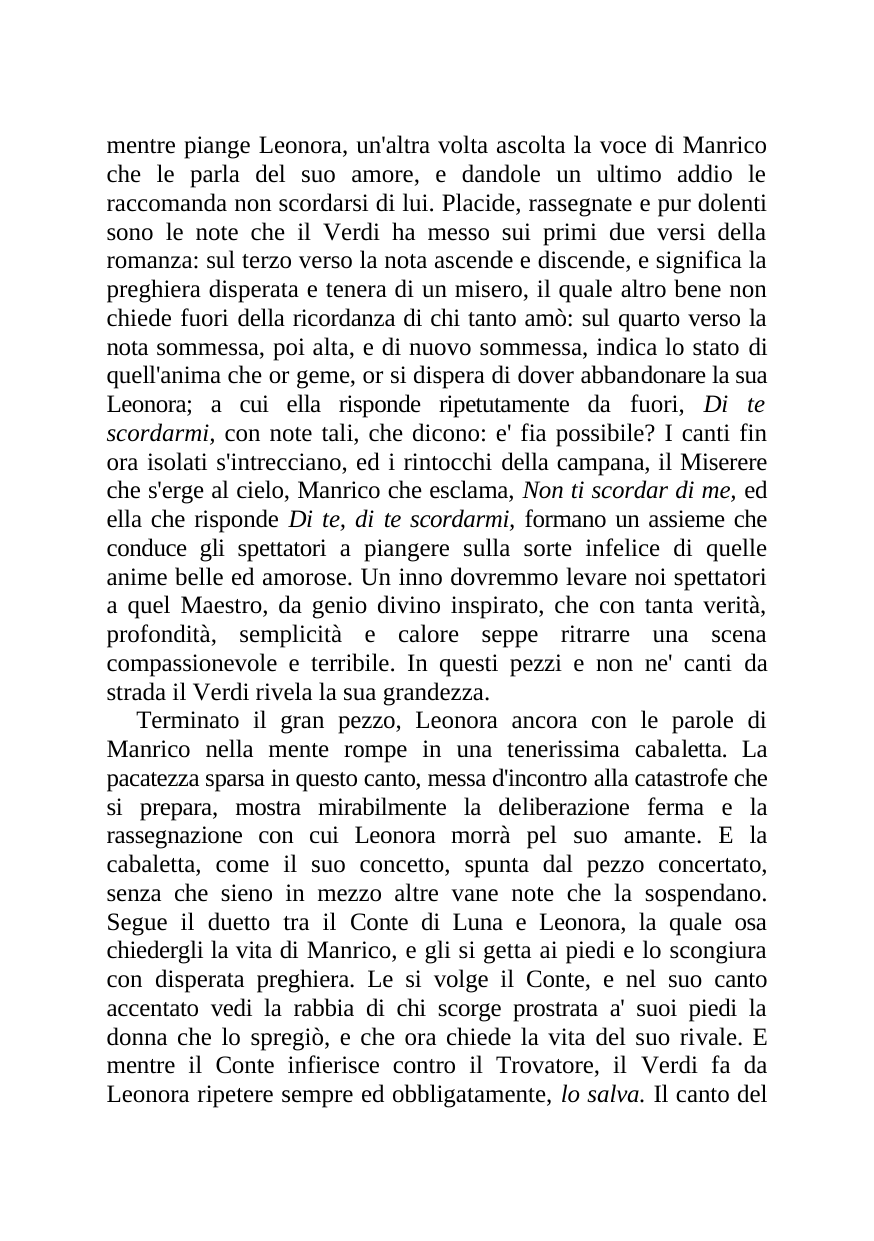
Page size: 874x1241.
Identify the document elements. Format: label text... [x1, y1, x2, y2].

text Terminato il gran pezzo, Leonora ancora con le parole di Manrico nella mente rompe in una tenerissima cabaletta. La pacatezza sparsa in questo canto, messa d'incontro alla catastrofe che si prepara, mostra mirabilmente la deliberazione ferma e la rassegnazione con cui Leonora morrà pel suo amante. E la cabaletta, come il suo concetto, spunta dal pezzo concertato, senza che sieno in mezzo altre vane note che la sospendano. Segue il duetto tra il Conte di Luna e Leonora, la quale osa chiedergli la vita di Manrico, e gli si getta ai piedi e lo scongiura con disperata preghiera. Le si volge il Conte, e nel suo canto accentato vedi la rabbia di chi scorge prostrata a' suoi piedi la donna che lo spregiò, e che ora chiede la vita del suo rivale. E mentre il Conte infierisce contro il Trovatore, il Verdi fa da Leonora ripetere sempre ed obbligatamente, lo salva. Il canto del [106, 705, 768, 1108]
text mentre piange Leonora, un'altra volta ascolta la voce di Manrico che le parla del suo amore, e dandole un ultimo addio le raccomanda non scordarsi di lui. Placide, rassegnate e pur dolenti sono le note che il Verdi ha messo sui primi due versi della romanza: sul terzo verso la nota ascende e discende, e significa la preghiera disperata e tenera di un misero, il quale altro bene non chiede fuori della ricordanza di chi tanto amò: sul quarto verso la nota sommessa, poi alta, e di nuovo sommessa, indica lo stato di quell'anima che or geme, or si dispera di dover abbandonare la sua Leonora; a cui ella risponde ripetutamente da fuori, Di te scordarmi, con note tali, che dicono: e' fia possibile? I canti fin ora isolati s'intrecciano, ed i rintocchi della campana, il Miserere che s'erge al cielo, Manrico che esclama, Non ti scordar di me, ed ella che risponde Di te, di te scordarmi, formano un assieme che conduce gli spettatori a piangere sulla sorte infelice di quelle anime belle ed amorose. Un inno dovremmo levare noi spettatori a quel Maestro, da genio divino inspirato, che con tanta verità, profondità, semplicità e calore seppe ritrarre una scena compassionevole e terribile. In questi pezzi e non ne' canti da strada il Verdi rivela la sua grandezza. [106, 130, 768, 705]
